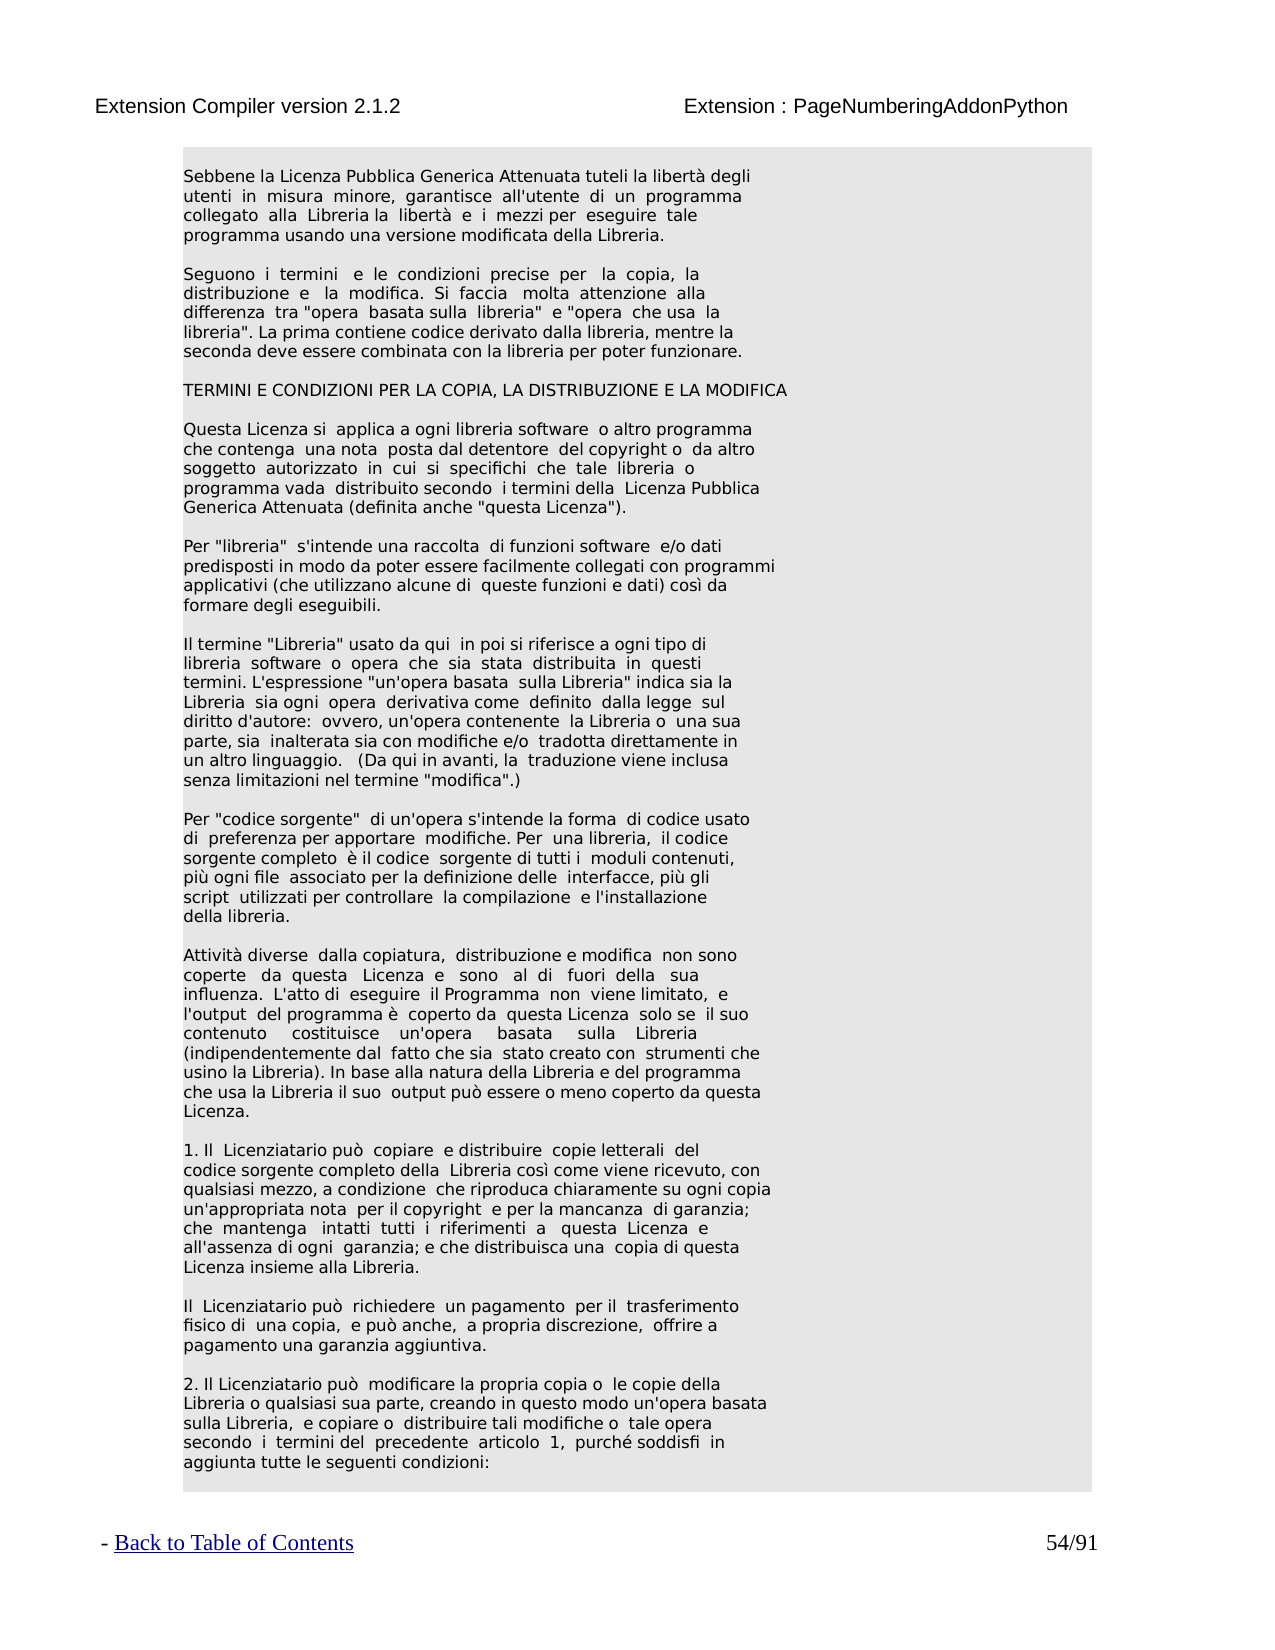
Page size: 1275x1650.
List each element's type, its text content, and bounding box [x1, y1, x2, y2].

text Libreria o qualsiasi sua parte, creando in questo modo un'opera basata [183, 1394, 1092, 1414]
text Il termine "Libreria" usato da qui in poi si riferisce a ogni tipo di [183, 634, 1092, 654]
text influenza. L'atto di eseguire il Programma non viene limitato, e [183, 985, 1092, 1004]
text differenza tra "opera basata sulla libreria" e "opera che usa la [183, 303, 1092, 323]
text distribuzione e la modifica. Si faccia molta attenzione alla [183, 284, 1092, 303]
text parte, sia inalterata sia con modifiche e/o tradotta direttamente in [183, 732, 1092, 751]
text script utilizzati per controllare la compilazione e l'installazione [183, 888, 1092, 907]
text fisico di una copia, e può anche, a propria discrezione, offrire a [183, 1316, 1092, 1336]
text libreria". La prima contiene codice derivato dalla libreria, mentre la [183, 323, 1092, 342]
text Libreria sia ogni opera derivativa come definito dalla legge sul [183, 693, 1092, 712]
text sulla Libreria, e copiare o distribuire tali modifiche o tale opera [183, 1414, 1092, 1433]
text Generica Attenuata (definita anche "questa Licenza"). [183, 498, 1092, 518]
text qualsiasi mezzo, a condizione che riproduca chiaramente su ogni copia [183, 1180, 1092, 1199]
text pagamento una garanzia aggiuntiva. [183, 1336, 1092, 1355]
text (indipendentemente dal fatto che sia stato creato con strumenti che [183, 1043, 1092, 1063]
text più ogni file associato per la definizione delle interfacce, più gli [183, 868, 1092, 888]
text seconda deve essere combinata con la libreria per poter funzionare. [183, 342, 1092, 362]
text che contenga una nota posta dal detentore del copyright o da altro [183, 440, 1092, 459]
text applicativi (che utilizzano alcune di queste funzioni e dati) così da [183, 576, 1092, 596]
text Seguono i termini e le condizioni precise per la copia, la [183, 264, 1092, 284]
text formare degli eseguibili. [183, 596, 1092, 615]
text Il Licenziatario può richiedere un pagamento per il trasferimento [183, 1297, 1092, 1316]
text 2. Il Licenziatario può modificare la propria copia o le copie della [183, 1375, 1092, 1394]
text all'assenza di ogni garanzia; e che distribuisca una copia di questa [183, 1238, 1092, 1258]
text un altro linguaggio. (Da qui in avanti, la traduzione viene inclusa [183, 751, 1092, 771]
text TERMINI E CONDIZIONI PER LA COPIA, LA DISTRIBUZIONE E LA MODIFICA [183, 381, 1092, 401]
text libreria software o opera che sia stata distribuita in questi [183, 654, 1092, 673]
text Questa Licenza si applica a ogni libreria software o altro programma [183, 420, 1092, 440]
text secondo i termini del precedente articolo 1, purché soddisfi in [183, 1433, 1092, 1453]
text l'output del programma è coperto da questa Licenza solo se il suo [183, 1004, 1092, 1024]
text programma usando una versione modificata della Libreria. [183, 225, 1092, 245]
text che usa la Libreria il suo output può essere o meno coperto da questa [183, 1082, 1092, 1102]
text 1. Il Licenziatario può copiare e distribuire copie letterali del [183, 1141, 1092, 1160]
text Per "libreria" s'intende una raccolta di funzioni software e/o dati [183, 537, 1092, 557]
text Licenza insieme alla Libreria. [183, 1258, 1092, 1277]
text utenti in misura minore, garantisce all'utente di un programma [183, 186, 1092, 206]
text sorgente completo è il codice sorgente di tutti i moduli contenuti, [183, 849, 1092, 868]
text coperte da questa Licenza e sono al di fuori della sua [183, 966, 1092, 985]
text di preferenza per apportare modifiche. Per una libreria, il codice [183, 829, 1092, 849]
text codice sorgente completo della Libreria così come viene ricevuto, con [183, 1160, 1092, 1180]
text soggetto autorizzato in cui si specifichi che tale libreria o [183, 459, 1092, 479]
text aggiunta tutte le seguenti condizioni: [183, 1453, 1092, 1472]
text Per "codice sorgente" di un'opera s'intende la forma di codice usato [183, 810, 1092, 829]
text usino la Libreria). In base alla natura della Libreria e del programma [183, 1063, 1092, 1082]
text diritto d'autore: ovvero, un'opera contenente la Libreria o una sua [183, 712, 1092, 732]
text senza limitazioni nel termine "modifica".) [183, 771, 1092, 790]
text Licenza. [183, 1102, 1092, 1121]
text un'appropriata nota per il copyright e per la mancanza di garanzia; [183, 1199, 1092, 1219]
text che mantenga intatti tutti i riferimenti a questa Licenza e [183, 1219, 1092, 1238]
text predisposti in modo da poter essere facilmente collegati con programmi [183, 557, 1092, 576]
text programma vada distribuito secondo i termini della Licenza Pubblica [183, 479, 1092, 498]
text della libreria. [183, 907, 1092, 927]
text Attività diverse dalla copiatura, distribuzione e modifica non sono [183, 946, 1092, 966]
text Sebbene la Licenza Pubblica Generica Attenuata tuteli la libertà degli [183, 167, 1092, 186]
text contenuto costituisce un'opera basata sulla Libreria [183, 1024, 1092, 1043]
text termini. L'espressione "un'opera basata sulla Libreria" indica sia la [183, 673, 1092, 693]
text collegato alla Libreria la libertà e i mezzi per eseguire tale [183, 206, 1092, 225]
